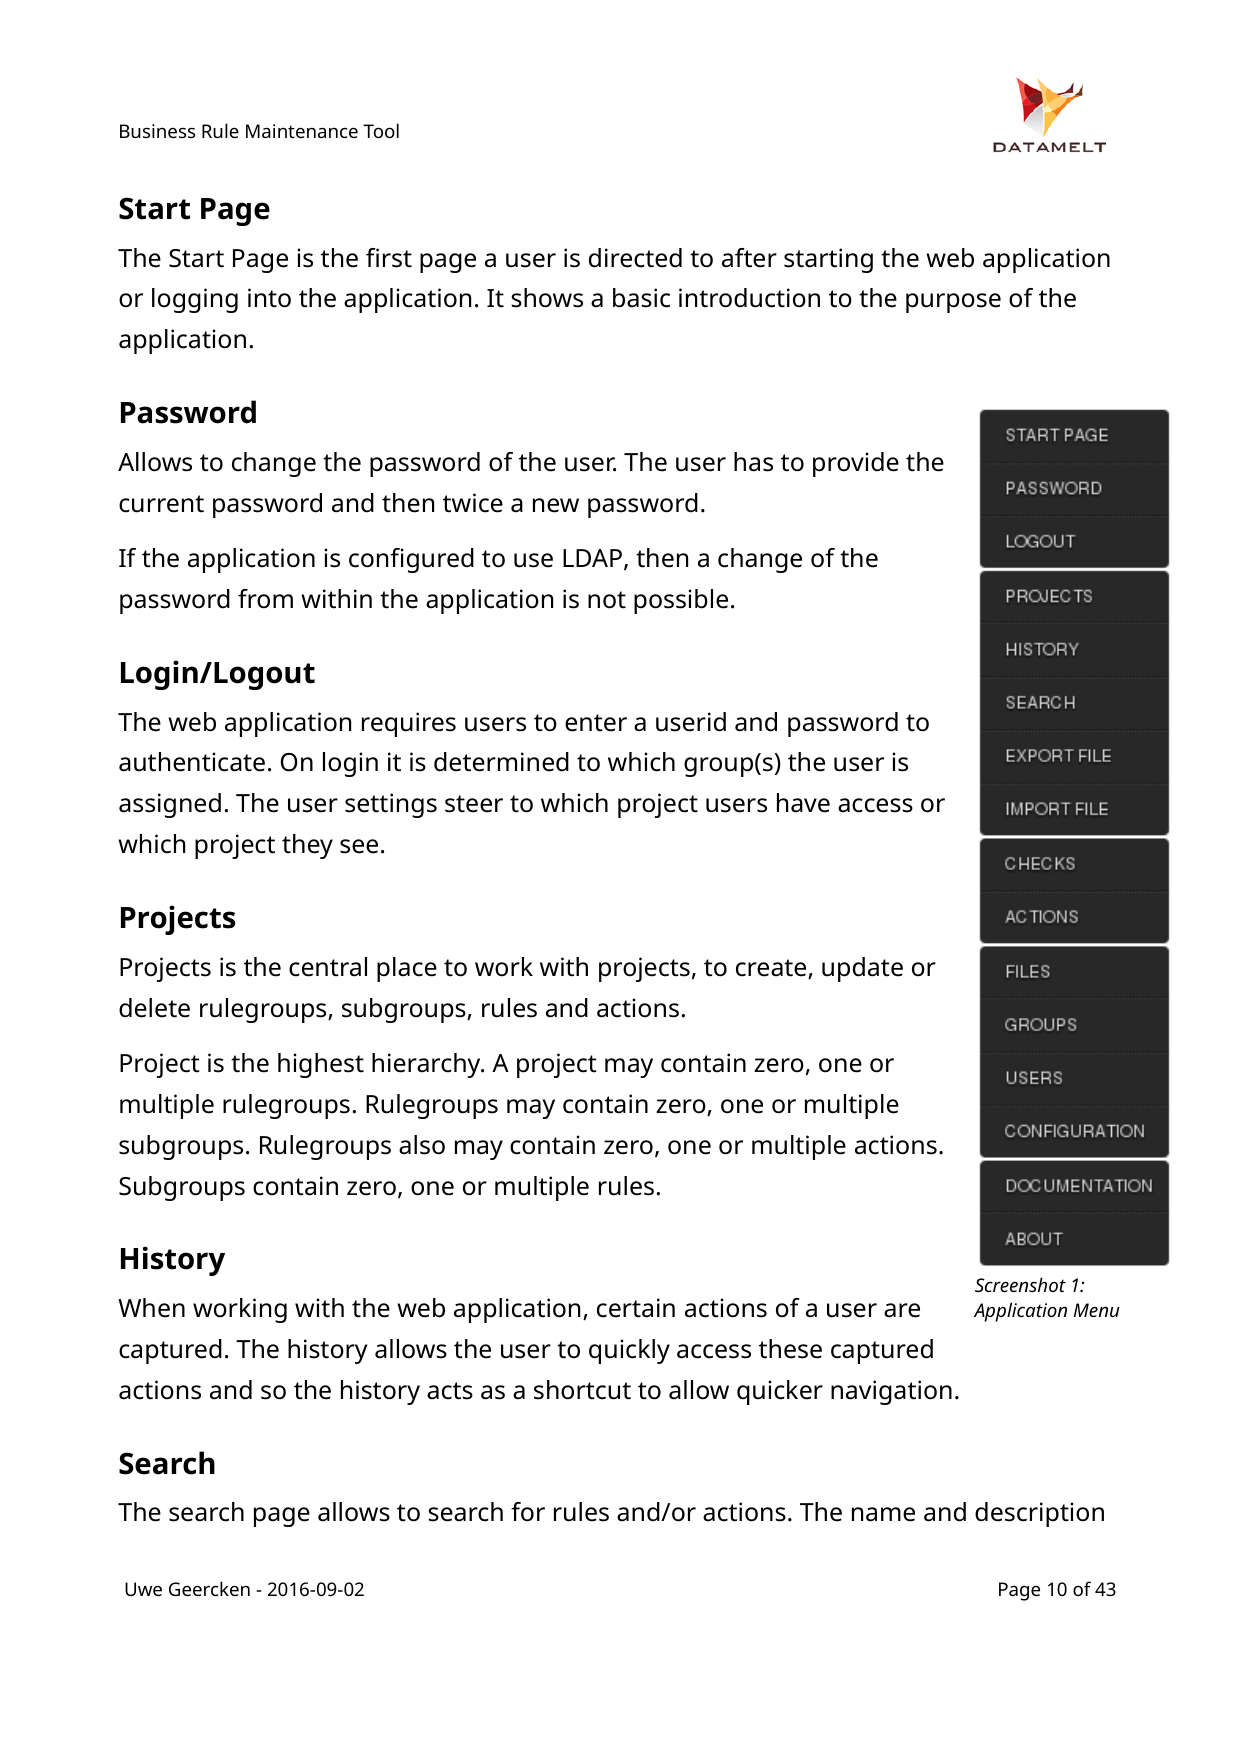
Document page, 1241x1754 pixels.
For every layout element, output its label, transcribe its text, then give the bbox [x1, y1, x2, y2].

picture [992, 69, 1107, 160]
text Screenshot 1: Application Menu [974, 1272, 1173, 1323]
subtitle Password [118, 392, 1173, 432]
text When working with the web application, certain actions of a user are captured. The history allows the user to quickly access these captured actions and so the history acts as a shortcut to allow quicker navigation. [118, 1291, 1122, 1406]
text The web application requires users to enter a userid and password to authenticate. On login it is determined to which group(s) the user is assigned. The user settings steer to which project users have access or which project they see. [118, 704, 974, 861]
text Project is the highest hierarchy. A project may contain zero, one or multiple rulegroups. Rulegroups may contain zero, one or multiple subgroups. Rulegroups also may contain zero, one or multiple actions. Subgroups contain zero, one or multiple rules. [118, 1046, 974, 1202]
text Allows to change the password of the user. The user has to provide the current password and then twice a new password. [118, 444, 974, 519]
subtitle Login/Logout [118, 652, 974, 692]
text The search page allows to search for rules and/or actions. The name and description [118, 1495, 1122, 1529]
text If the application is configured to use LDAP, then a change of the password from within the application is not possible. [118, 541, 974, 616]
picture [974, 407, 1173, 1272]
subtitle History [118, 1238, 974, 1278]
text Projects is the central place to work with projects, to create, update or delete rulegroups, subgroups, rules and actions. [118, 949, 974, 1024]
subtitle Start Page [118, 188, 1122, 228]
text The Start Page is the first page a user is directed to after starting the web application or logging into the application. It shows a basic introduction to the purpose of the application. [118, 240, 1122, 356]
subtitle Search [118, 1443, 1122, 1483]
subtitle Projects [118, 897, 974, 937]
